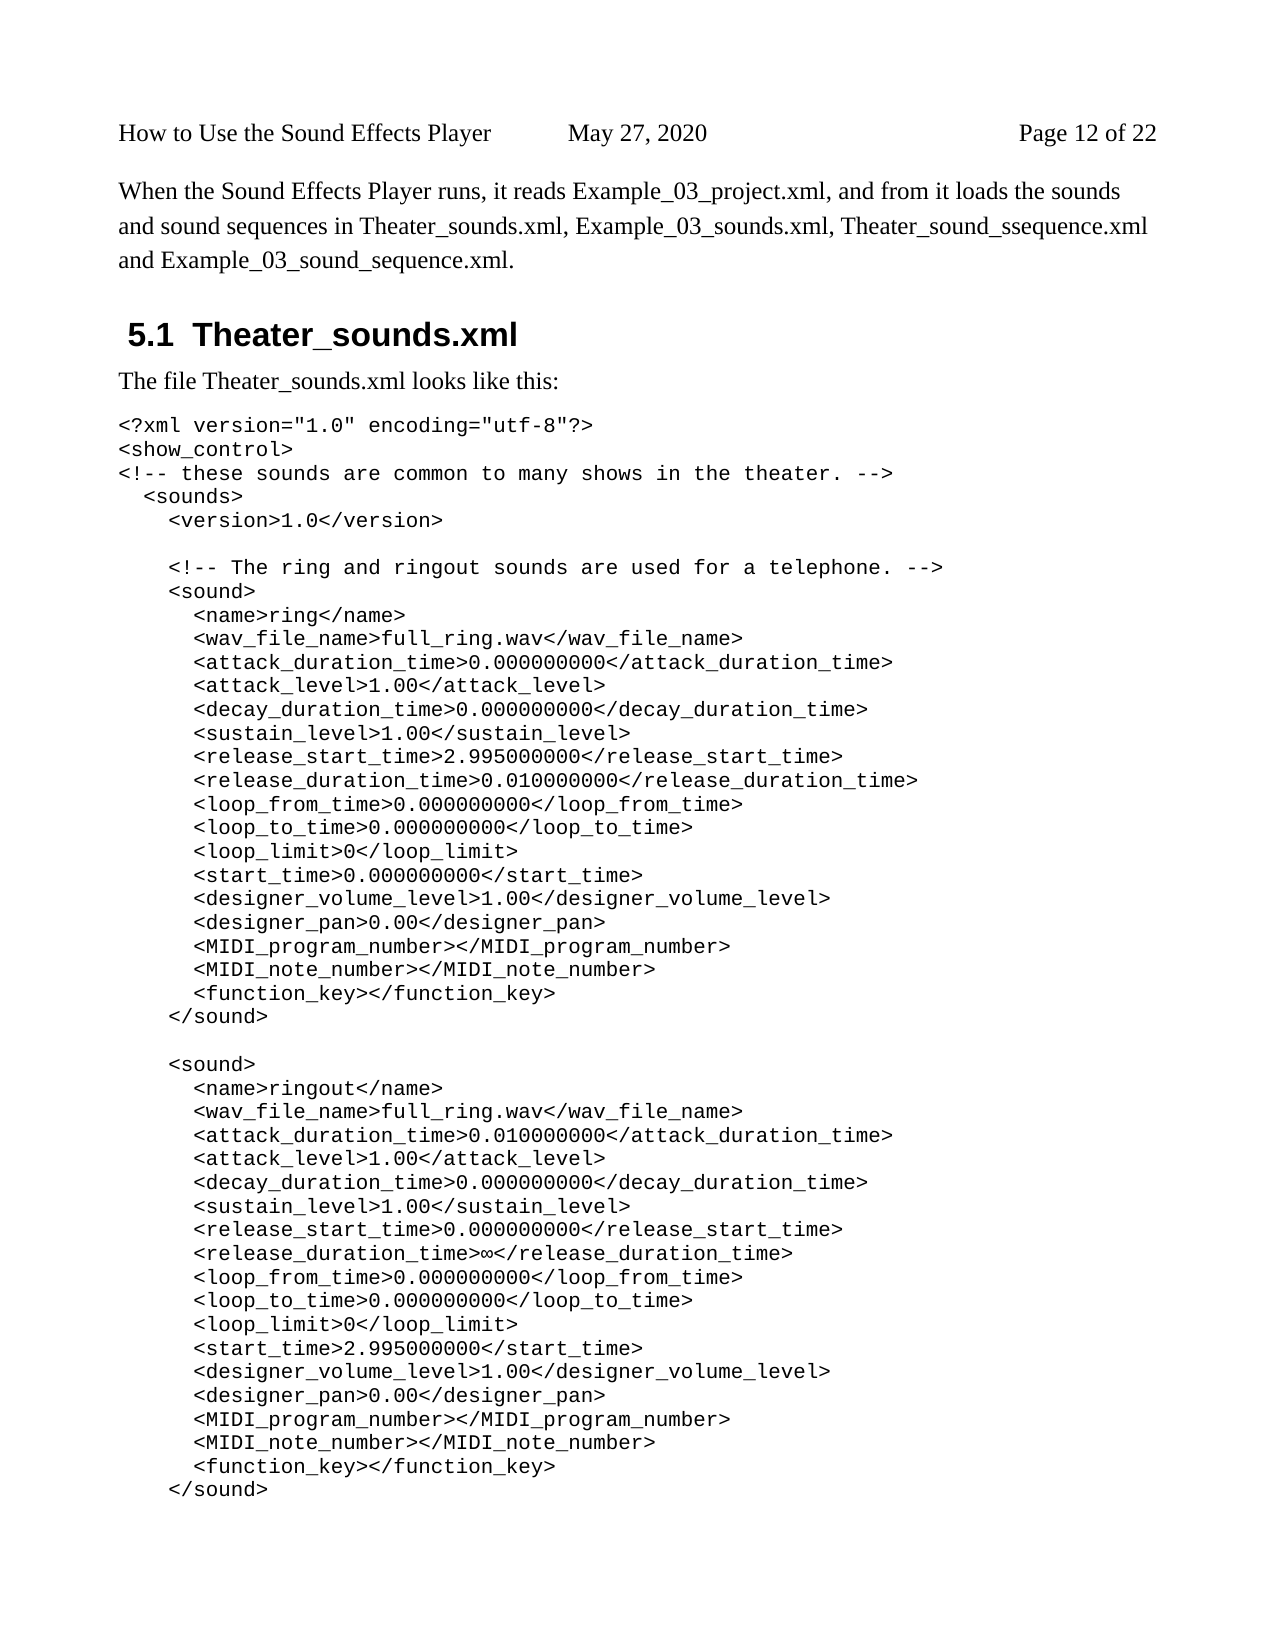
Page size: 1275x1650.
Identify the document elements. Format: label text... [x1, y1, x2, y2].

text <release_duration_time>0.010000000</release_duration_time> [118, 770, 1157, 794]
text <show_control> [118, 439, 1157, 463]
text <MIDI_note_number></MIDI_note_number> [118, 1432, 1157, 1456]
text <MIDI_program_number></MIDI_program_number> [118, 936, 1157, 959]
text <attack_duration_time>0.010000000</attack_duration_time> [118, 1125, 1157, 1148]
text <sound> [118, 1054, 1157, 1077]
text <release_start_time>2.995000000</release_start_time> [118, 746, 1157, 770]
text <loop_from_time>0.000000000</loop_from_time> [118, 1267, 1157, 1290]
subtitle Theater_sounds.xml [118, 315, 1157, 354]
text <loop_from_time>0.000000000</loop_from_time> [118, 794, 1157, 817]
text <MIDI_note_number></MIDI_note_number> [118, 959, 1157, 983]
text </sound> [118, 1007, 1157, 1030]
text When the Sound Effects Player runs, it reads Example_03_project.xml, and from it loads the sounds and sound sequences in Theater_sounds.xml, Example_03_sounds.xml, Theater_sound_ssequence.xml and Example_03_sound_sequence.xml. [118, 176, 1157, 274]
text <attack_level>1.00</attack_level> [118, 676, 1157, 699]
text <?xml version="1.0" encoding="utf-8"?> [118, 415, 1157, 439]
text <decay_duration_time>0.000000000</decay_duration_time> [118, 699, 1157, 723]
text <sound> [118, 581, 1157, 604]
text </sound> [118, 1479, 1157, 1503]
text <loop_limit>0</loop_limit> [118, 841, 1157, 865]
text <name>ring</name> [118, 604, 1157, 628]
text <MIDI_program_number></MIDI_program_number> [118, 1408, 1157, 1432]
text <version>1.0</version> [118, 510, 1157, 534]
text <wav_file_name>full_ring.wav</wav_file_name> [118, 628, 1157, 652]
text <function_key></function_key> [118, 983, 1157, 1007]
text <sounds> [118, 486, 1157, 510]
text <wav_file_name>full_ring.wav</wav_file_name> [118, 1101, 1157, 1125]
text <function_key></function_key> [118, 1456, 1157, 1479]
text The file Theater_sounds.xml looks like this: [118, 366, 1157, 395]
text <release_duration_time>∞</release_duration_time> [118, 1243, 1157, 1267]
text <loop_to_time>0.000000000</loop_to_time> [118, 1290, 1157, 1314]
text <name>ringout</name> [118, 1077, 1157, 1101]
text <release_start_time>0.000000000</release_start_time> [118, 1219, 1157, 1243]
text <loop_limit>0</loop_limit> [118, 1314, 1157, 1338]
text <designer_volume_level>1.00</designer_volume_level> [118, 1361, 1157, 1385]
text <designer_pan>0.00</designer_pan> [118, 912, 1157, 936]
text <!-- The ring and ringout sounds are used for a telephone. --> [118, 557, 1157, 581]
text <loop_to_time>0.000000000</loop_to_time> [118, 817, 1157, 841]
text <attack_duration_time>0.000000000</attack_duration_time> [118, 652, 1157, 676]
text <designer_volume_level>1.00</designer_volume_level> [118, 888, 1157, 912]
text <start_time>2.995000000</start_time> [118, 1338, 1157, 1361]
text <attack_level>1.00</attack_level> [118, 1148, 1157, 1172]
text <start_time>0.000000000</start_time> [118, 865, 1157, 888]
text <!-- these sounds are common to many shows in the theater. --> [118, 463, 1157, 486]
text <sustain_level>1.00</sustain_level> [118, 1196, 1157, 1219]
text <designer_pan>0.00</designer_pan> [118, 1385, 1157, 1408]
text <decay_duration_time>0.000000000</decay_duration_time> [118, 1172, 1157, 1196]
text <sustain_level>1.00</sustain_level> [118, 723, 1157, 746]
